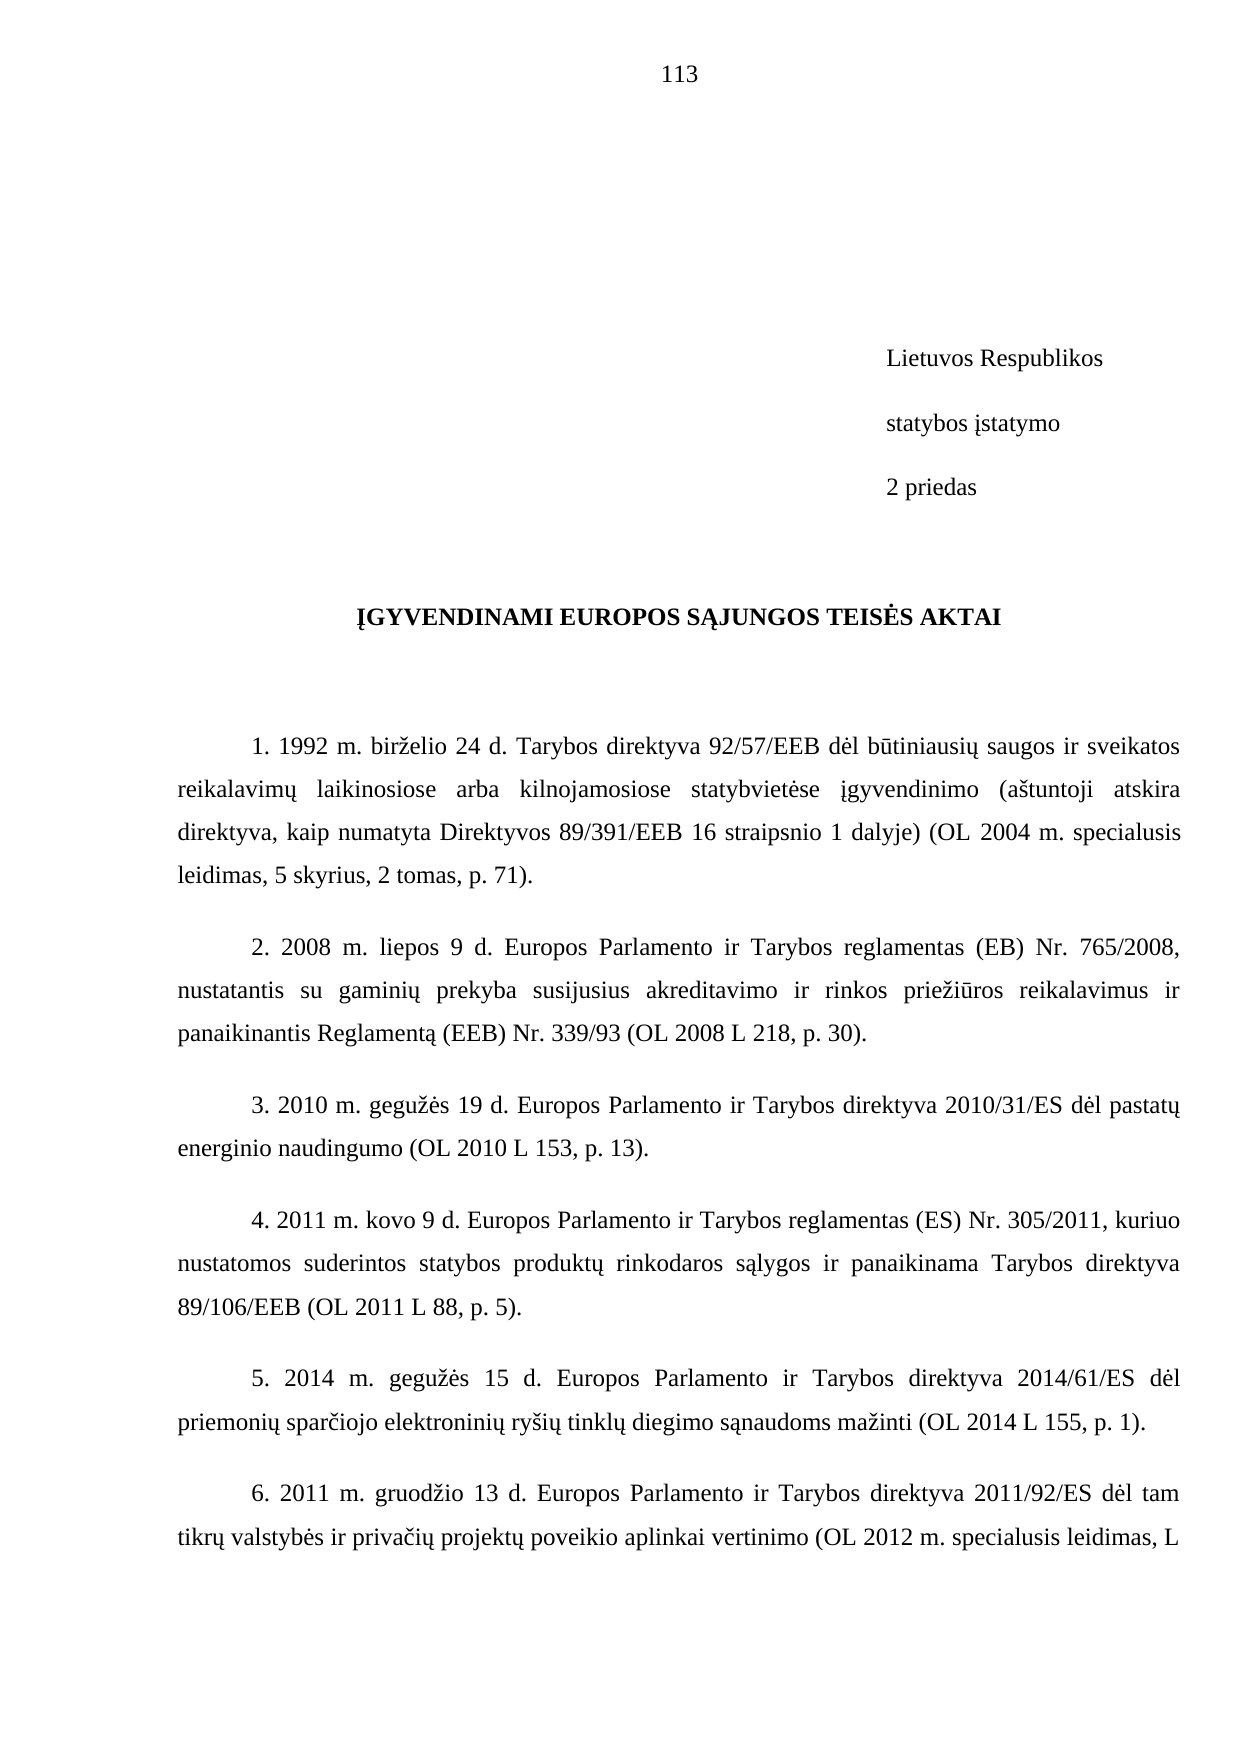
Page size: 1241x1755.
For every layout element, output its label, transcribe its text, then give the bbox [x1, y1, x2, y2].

text Lietuvos Respublikos [177, 343, 1181, 372]
text 3. 2010 m. gegužės 19 d. Europos Parlamento ir Tarybos direktyva 2010/31/ES dėl pastatų energinio naudingumo (OL 2010 L 153, p. 13). [177, 1090, 1181, 1162]
text statybos įstatymo [177, 408, 1181, 436]
text 6. 2011 m. gruodžio 13 d. Europos Parlamento ir Tarybos direktyva 2011/92/ES dėl tam tikrų valstybės ir privačių projektų poveikio aplinkai vertinimo (OL 2012 m. specialusis leidimas, L [177, 1478, 1181, 1550]
text 1. 1992 m. birželio 24 d. Tarybos direktyva 92/57/EEB dėl būtiniausių saugos ir sveikatos reikalavimų laikinosiose arba kilnojamosiose statybvietėse įgyvendinimo (aštuntoji atskira direktyva, kaip numatyta Direktyvos 89/391/EEB 16 straipsnio 1 dalyje) (OL 2004 m. specialusis leidimas, 5 skyrius, 2 tomas, p. 71). [177, 731, 1181, 889]
text 4. 2011 m. kovo 9 d. Europos Parlamento ir Tarybos reglamentas (ES) Nr. 305/2011, kuriuo nustatomos suderintos statybos produktų rinkodaros sąlygos ir panaikinama Tarybos direktyva 89/106/EEB (OL 2011 L 88, p. 5). [177, 1205, 1181, 1320]
text 5. 2014 m. gegužės 15 d. Europos Parlamento ir Tarybos direktyva 2014/61/ES dėl priemonių sparčiojo elektroninių ryšių tinklų diegimo sąnaudoms mažinti (OL 2014 L 155, p. 1). [177, 1363, 1181, 1435]
text 2. 2008 m. liepos 9 d. Europos Parlamento ir Tarybos reglamentas (EB) Nr. 765/2008, nustatantis su gaminių prekyba susijusius akreditavimo ir rinkos priežiūros reikalavimus ir panaikinantis Reglamentą (EEB) Nr. 339/93 (OL 2008 L 218, p. 30). [177, 932, 1181, 1047]
text 2 priedas [177, 472, 1181, 501]
text ĮGYVENDINAMI EUROPOS SĄJUNGOS TEISĖS AKTAI [177, 602, 1181, 630]
